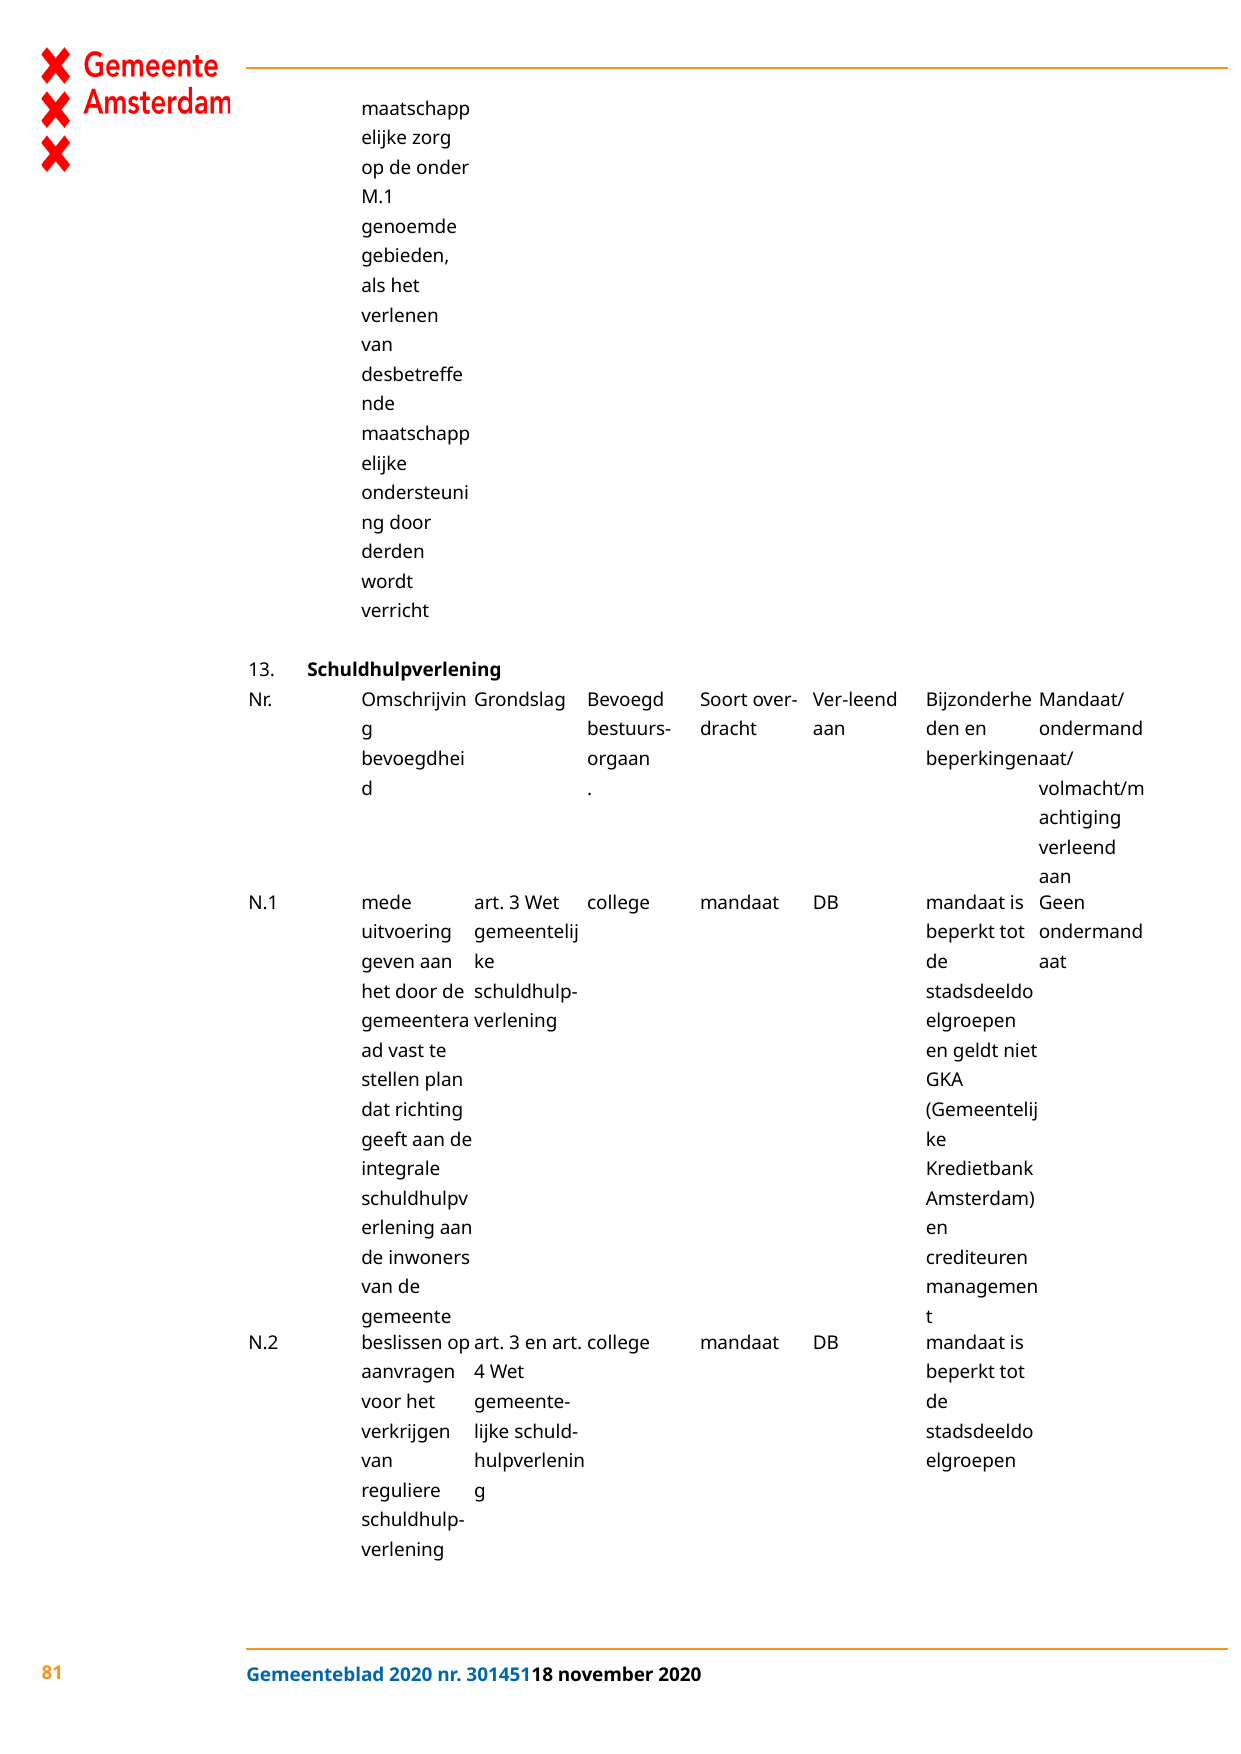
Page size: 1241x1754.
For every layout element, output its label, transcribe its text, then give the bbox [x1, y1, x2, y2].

table_cell mede uitvoering geven aan het door de gemeenteraad vast te stellen plan dat richting geeft aan de integrale schuldhulpverlening aan de inwoners van de gemeente [361, 889, 474, 1329]
table_cell DB [813, 889, 926, 1329]
table_cell [248, 95, 361, 623]
table_cell mandaat [700, 1329, 813, 1562]
table_cell college [587, 1329, 700, 1562]
table_header Bijzonderheden en beperkingen [926, 686, 1038, 889]
table_cell mandaat is beperkt tot de stadsdeeldoelgroepen [926, 1329, 1038, 1562]
table_cell college [587, 889, 700, 1329]
table_header Mandaat/ondermandaat/ volmacht/machtiging verleend aan [1039, 686, 1152, 889]
table_header Ver-leend aan [813, 686, 926, 889]
table_header Soort over-dracht [700, 686, 813, 889]
table_header Bevoegd bestuurs-orgaan . [587, 686, 700, 889]
table_cell [926, 95, 1038, 623]
picture [41, 47, 231, 172]
list Schuldhulpverlening [248, 656, 1152, 682]
table_cell Geen ondermandaat [1039, 889, 1152, 1329]
table_cell [474, 95, 587, 623]
table_cell DB [813, 1329, 926, 1562]
table_cell [813, 95, 926, 623]
table_header Grondslag [474, 686, 587, 889]
table_cell N.1 [248, 889, 361, 1329]
table_cell [1039, 1329, 1152, 1562]
table_cell beslissen op aanvragen voor het verkrijgen van reguliere schuldhulp-verlening [361, 1329, 474, 1562]
table_cell [587, 95, 700, 623]
table_cell art. 3 en art. 4 Wet gemeente-lijke schuld-hulpverlening [474, 1329, 587, 1562]
table_header Nr. [248, 686, 361, 889]
table_cell N.2 [248, 1329, 361, 1562]
table_cell art. 3 Wet gemeentelijke schuldhulp-verlening [474, 889, 587, 1329]
table_header Omschrijving bevoegdheid [361, 686, 474, 889]
table_cell maatschappelijke zorg op de onder M.1 genoemde gebieden, als het verlenen van desbetreffende maatschappelijke ondersteuning door derden wordt verricht [361, 95, 474, 623]
table_cell [1039, 95, 1152, 623]
table_cell [700, 95, 813, 623]
table_cell mandaat is beperkt tot de stadsdeeldoelgroepen en geldt niet GKA (Gemeentelijke Kredietbank Amsterdam) en crediteurenmanagement [926, 889, 1038, 1329]
table_cell mandaat [700, 889, 813, 1329]
